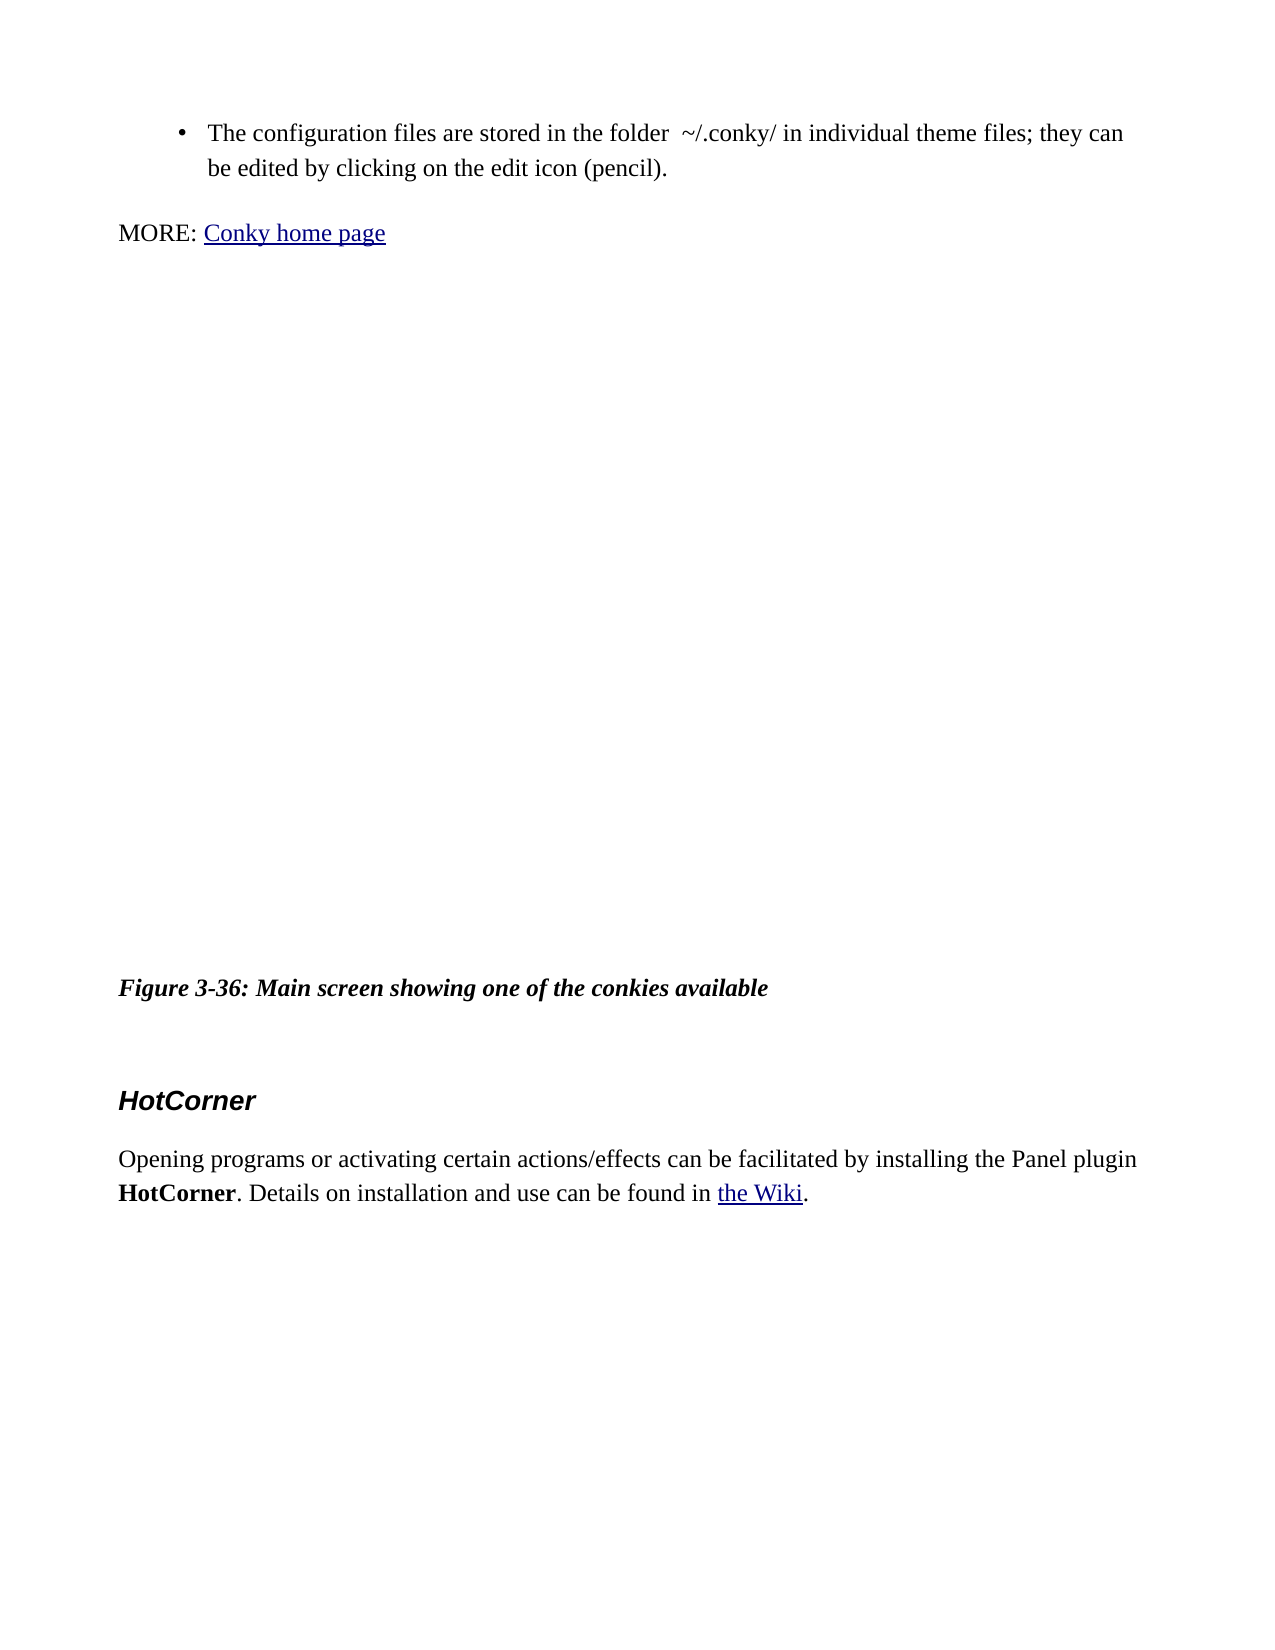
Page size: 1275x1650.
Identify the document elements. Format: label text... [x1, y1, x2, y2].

text Opening programs or activating certain actions/effects can be facilitated by installing the Panel plugin HotCorner. Details on installation and use can be found in the Wiki. [118, 1144, 1157, 1207]
text Figure 3-36: Main screen showing one of the conkies available [118, 973, 1157, 1002]
subtitle HotCorner [118, 1084, 1157, 1116]
list The configuration files are stored in the folder ~/.conky/ in individual theme files; they can be edited by clicking on the edit icon (pencil). [178, 118, 1141, 181]
text MORE: Conky home page [118, 218, 1142, 247]
